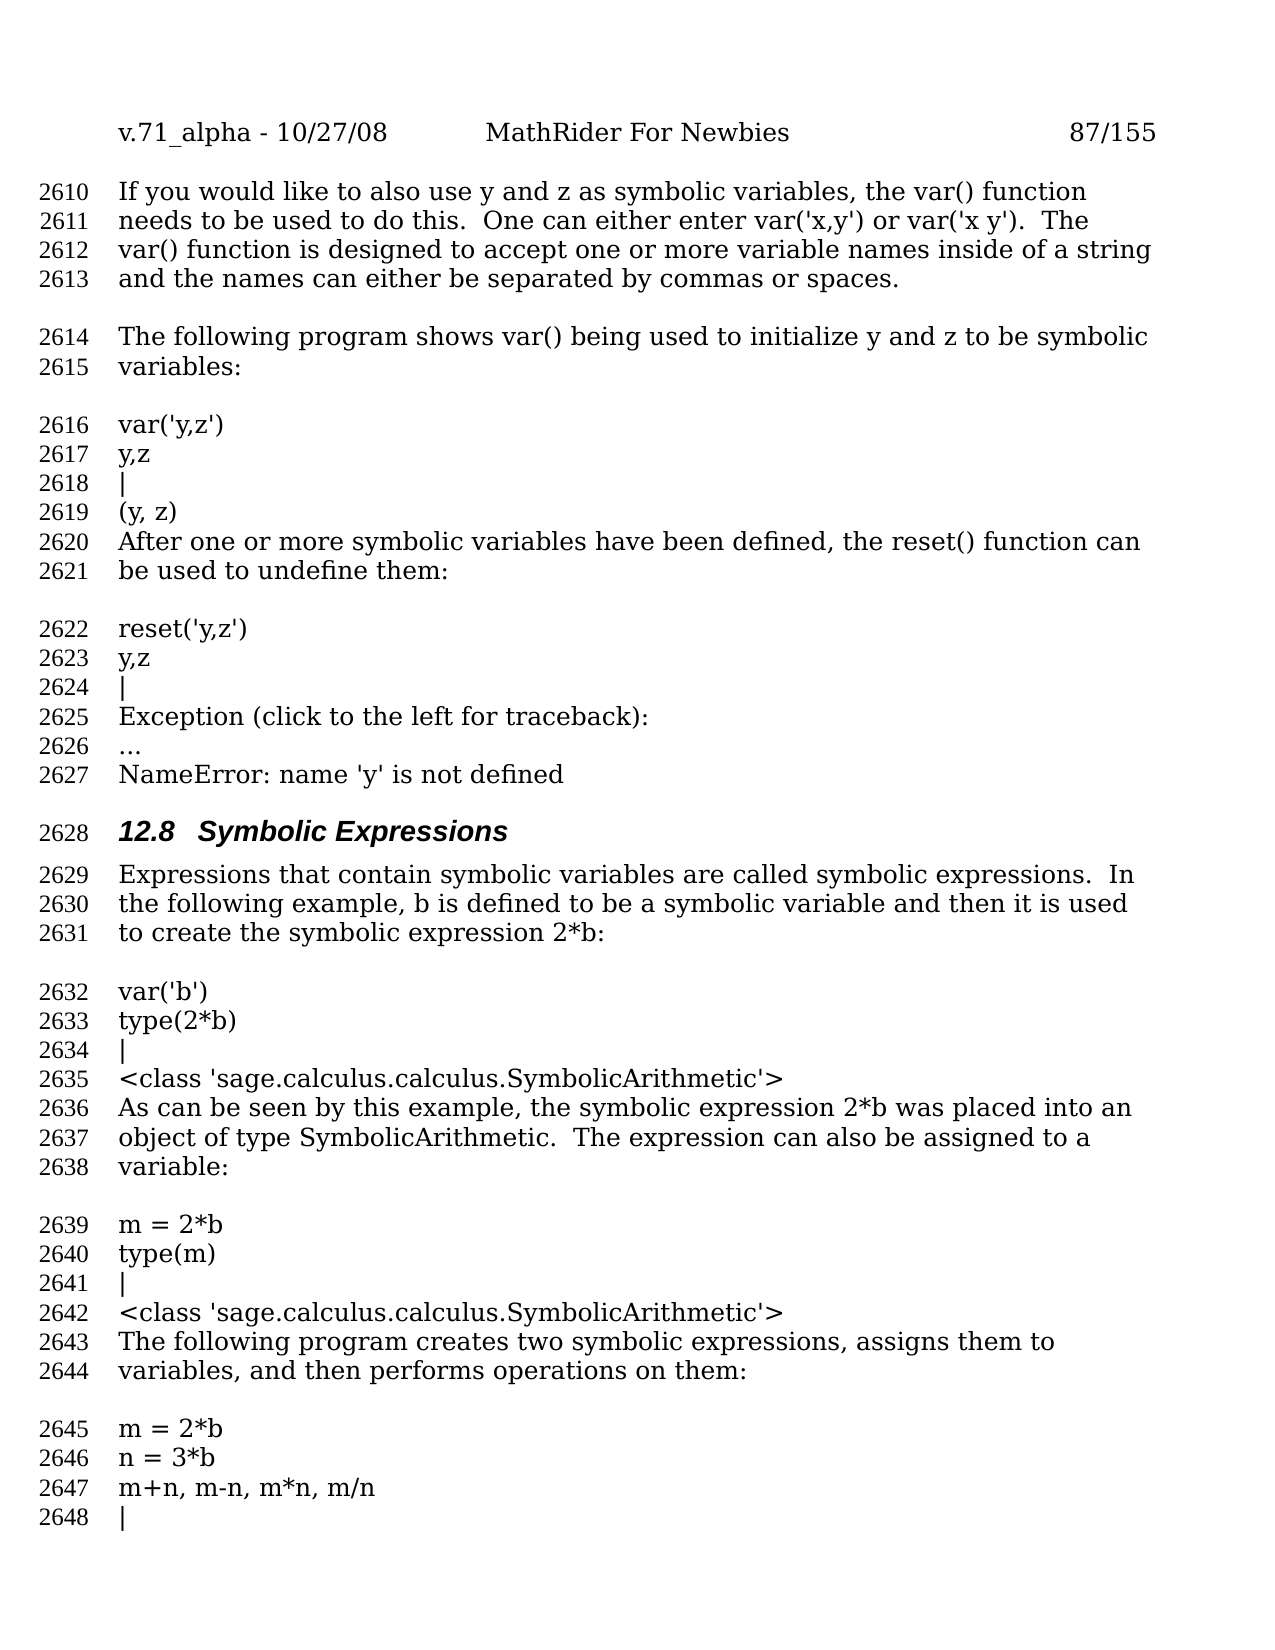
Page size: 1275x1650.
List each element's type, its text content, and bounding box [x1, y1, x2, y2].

text y,z [118, 439, 1157, 468]
text If you would like to also use y and z as symbolic variables, the var() function needs to be used to do this. One can either enter var('x,y') or var('x y'). The var() function is designed to accept one or more variable names inside of a string and the names can either be separated by commas or spaces. [118, 177, 1157, 293]
text | [118, 673, 1157, 702]
subtitle Symbolic Expressions [118, 814, 1157, 848]
text | [118, 1269, 1157, 1298]
text Exception (click to the left for traceback): [118, 702, 1157, 731]
text type(2*b) [118, 1006, 1157, 1035]
text m = 2*b [118, 1210, 1157, 1239]
text reset('y,z') [118, 614, 1157, 643]
text ... [118, 731, 1157, 760]
text m = 2*b [118, 1414, 1157, 1444]
text After one or more symbolic variables have been defined, the reset() function can be used to undefine them: [118, 527, 1157, 585]
text y,z [118, 643, 1157, 673]
text | [118, 1502, 1157, 1531]
text var('y,z') [118, 410, 1157, 439]
text | [118, 1035, 1157, 1064]
text var('b') [118, 977, 1157, 1006]
text <class 'sage.calculus.calculus.SymbolicArithmetic'> [118, 1298, 1157, 1327]
text n = 3*b [118, 1444, 1157, 1473]
text The following program shows var() being used to initialize y and z to be symbolic variables: [118, 323, 1157, 381]
text <class 'sage.calculus.calculus.SymbolicArithmetic'> [118, 1064, 1157, 1094]
text type(m) [118, 1239, 1157, 1269]
text NameError: name 'y' is not defined [118, 760, 1157, 789]
text The following program creates two symbolic expressions, assigns them to variables, and then performs operations on them: [118, 1327, 1157, 1385]
text | [118, 468, 1157, 498]
text m+n, m-n, m*n, m/n [118, 1473, 1157, 1502]
text (y, z) [118, 498, 1157, 527]
text Expressions that contain symbolic variables are called symbolic expressions. In the following example, b is defined to be a symbolic variable and then it is used to create the symbolic expression 2*b: [118, 860, 1157, 948]
text As can be seen by this example, the symbolic expression 2*b was placed into an object of type SymbolicArithmetic. The expression can also be assigned to a variable: [118, 1094, 1157, 1181]
